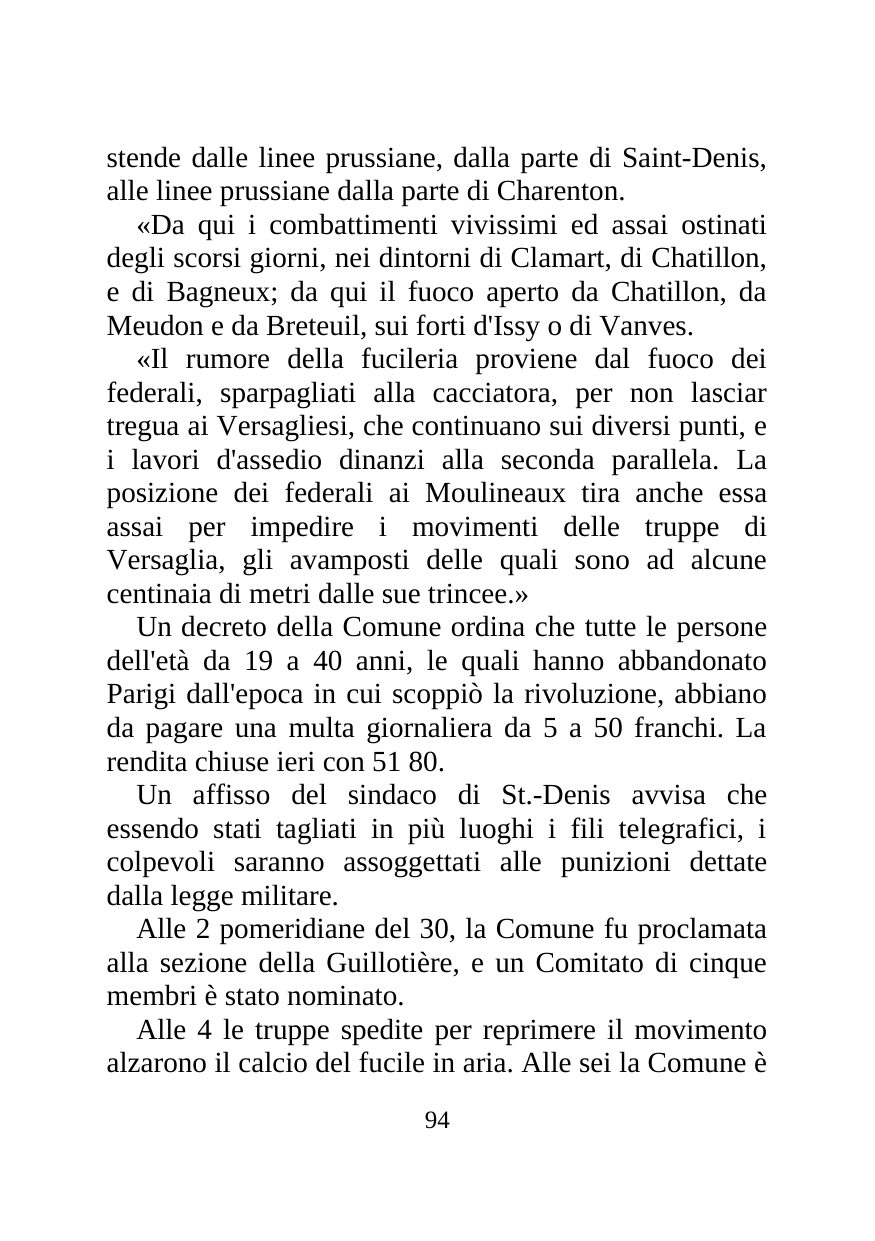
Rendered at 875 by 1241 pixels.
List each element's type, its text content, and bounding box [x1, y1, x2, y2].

text Un affisso del sindaco di St.-Denis avvisa che essendo stati tagliati in più luoghi i fili telegrafici, i colpevoli saranno assoggettati alle punizioni dettate dalla legge militare. [106, 777, 768, 911]
text Alle 2 pomeridiane del 30, la Comune fu proclamata alla sezione della Guillotière, e un Comitato di cinque membri è stato nominato. [106, 911, 768, 1012]
text «Da qui i combattimenti vivissimi ed assai ostinati degli scorsi giorni, nei dintorni di Clamart, di Chatillon, e di Bagneux; da qui il fuoco aperto da Chatillon, da Meudon e da Breteuil, sui forti d'Issy o di Vanves. [106, 207, 768, 341]
text «Il rumore della fucileria proviene dal fuoco dei federali, sparpagliati alla cacciatora, per non lasciar tregua ai Versagliesi, che continuano sui diversi punti, e i lavori d'assedio dinanzi alla seconda parallela. La posizione dei federali ai Moulineaux tira anche essa assai per impedire i movimenti delle truppe di Versaglia, gli avamposti delle quali sono ad alcune centinaia di metri dalle sue trincee.» [106, 341, 768, 609]
text Un decreto della Comune ordina che tutte le persone dell'età da 19 a 40 anni, le quali hanno abbandonato Parigi dall'epoca in cui scoppiò la rivoluzione, abbiano da pagare una multa giornaliera da 5 a 50 franchi. La rendita chiuse ieri con 51 80. [106, 609, 768, 777]
text stende dalle linee prussiane, dalla parte di Saint-Denis, alle linee prussiane dalla parte di Charenton. [106, 140, 768, 207]
text Alle 4 le truppe spedite per reprimere il movimento alzarono il calcio del fucile in aria. Alle sei la Comune è [106, 1012, 768, 1079]
